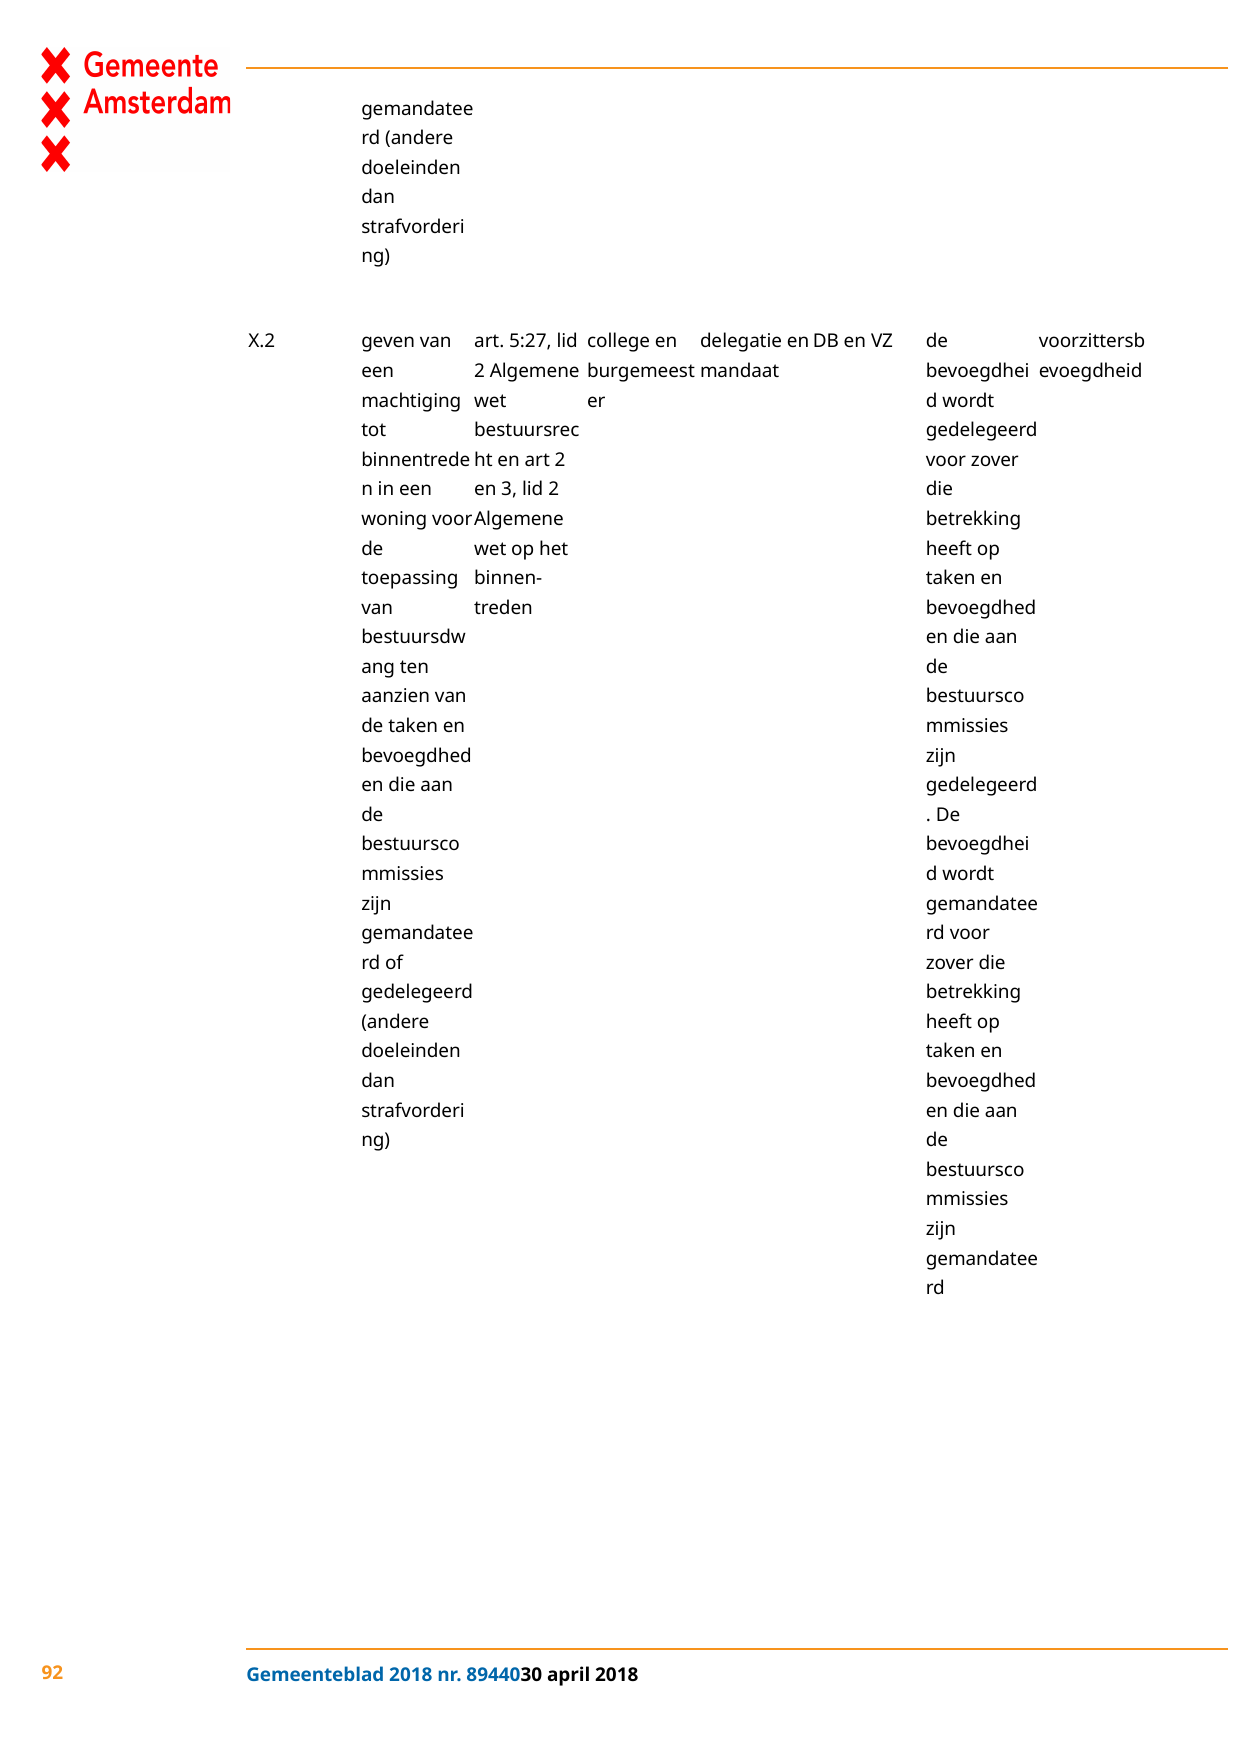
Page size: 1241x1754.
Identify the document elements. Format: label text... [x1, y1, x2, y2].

table_header [474, 95, 587, 298]
table_header [587, 95, 700, 298]
table_cell delegatie en mandaat [700, 298, 813, 1300]
table_header [248, 95, 361, 298]
table_cell X.2 [248, 298, 361, 1300]
table_header gemandateerd (andere doeleinden dan strafvordering) [361, 95, 474, 298]
table_header [700, 95, 813, 298]
table_cell de bevoegdheid wordt gedelegeerd voor zover die betrekking heeft op taken en bevoegdheden die aan de bestuurscommissies zijn gedelegeerd. De bevoegdheid wordt gemandateerd voor zover die betrekking heeft op taken en bevoegdheden die aan de bestuurscommissies zijn gemandateerd [926, 298, 1038, 1300]
table_cell DB en VZ [813, 298, 926, 1300]
table_header [813, 95, 926, 298]
table_header [1039, 95, 1152, 298]
table_cell art. 5:27, lid 2 Algemene wet bestuursrecht en art 2 en 3, lid 2 Algemene wet op het binnen-treden [474, 298, 587, 1300]
table_cell college en burgemeester [587, 298, 700, 1300]
table_cell geven van een machtiging tot binnentreden in een woning voor de toepassing van bestuursdwang ten aanzien van de taken en bevoegdheden die aan de bestuurscommissies zijn gemandateerd of gedelegeerd (andere doeleinden dan strafvordering) [361, 298, 474, 1300]
table_cell voorzittersbevoegdheid [1039, 298, 1152, 1300]
picture [41, 47, 231, 172]
table_header [926, 95, 1038, 298]
